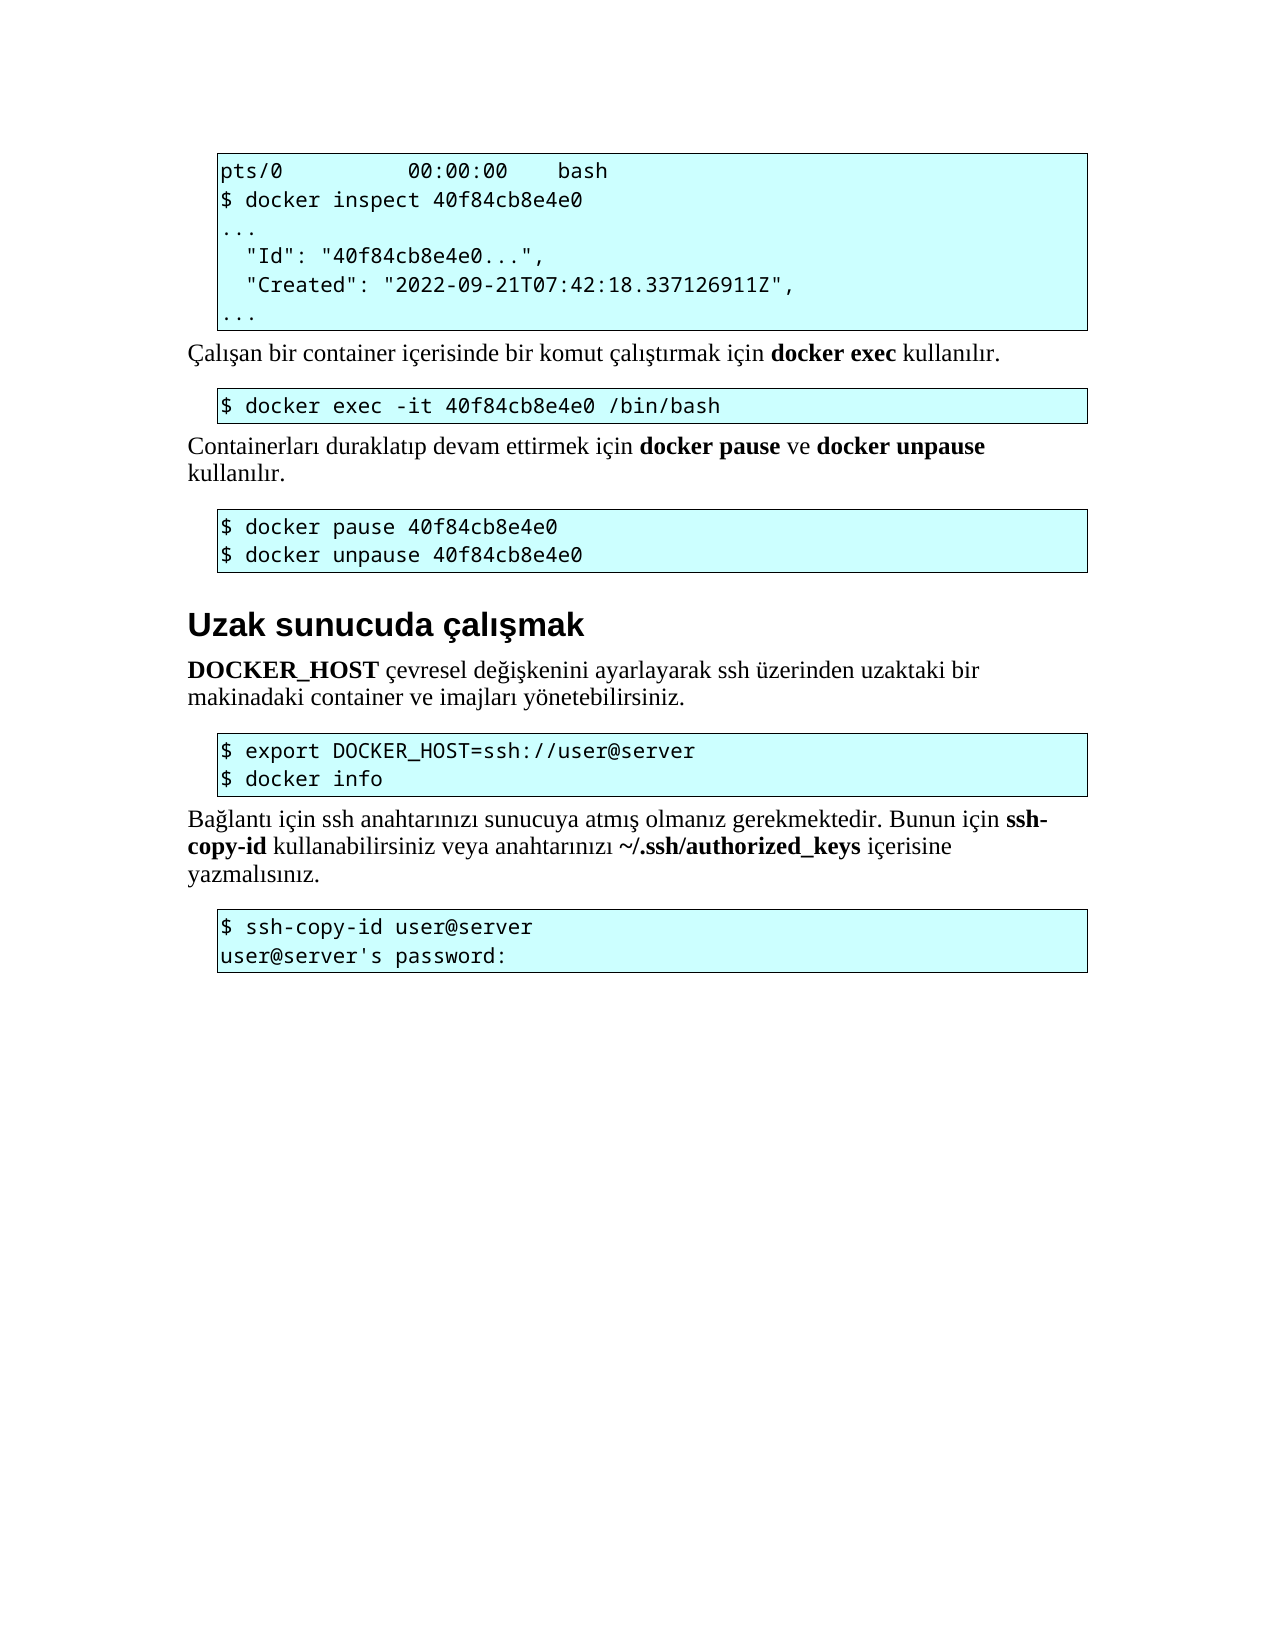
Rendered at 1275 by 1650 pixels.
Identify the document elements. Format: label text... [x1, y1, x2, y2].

text $ docker exec -it 40f84cb8e4e0 /bin/bash [218, 389, 1087, 423]
text $ docker pause 40f84cb8e4e0 $ docker unpause 40f84cb8e4e0 [218, 510, 1087, 572]
text DOCKER_HOST çevresel değişkenini ayarlayarak ssh üzerinden uzaktaki bir makinadaki container ve imajları yönetebilirsiniz. [187, 656, 1087, 711]
text Çalışan bir container içerisinde bir komut çalıştırmak için docker exec kullanılır. [187, 339, 1087, 367]
text pts/0 00:00:00 bash $ docker inspect 40f84cb8e4e0 ... "Id": "40f84cb8e4e0...", "Created": "2022-09-21T07:42:18.337126911Z", ... [218, 154, 1087, 330]
text Containerları duraklatıp devam ettirmek için docker pause ve docker unpause kullanılır. [187, 432, 1087, 487]
text $ export DOCKER_HOST=ssh://user@server $ docker info [218, 734, 1087, 796]
text $ ssh-copy-id user@server user@server's password: [218, 910, 1087, 972]
subtitle Uzak sunucuda çalışmak [187, 606, 1087, 643]
text Bağlantı için ssh anahtarınızı sunucuya atmış olmanız gerekmektedir. Bunun için ssh-copy-id kullanabilirsiniz veya anahtarınızı ~/.ssh/authorized_keys içerisine yazmalısınız. [187, 805, 1087, 888]
